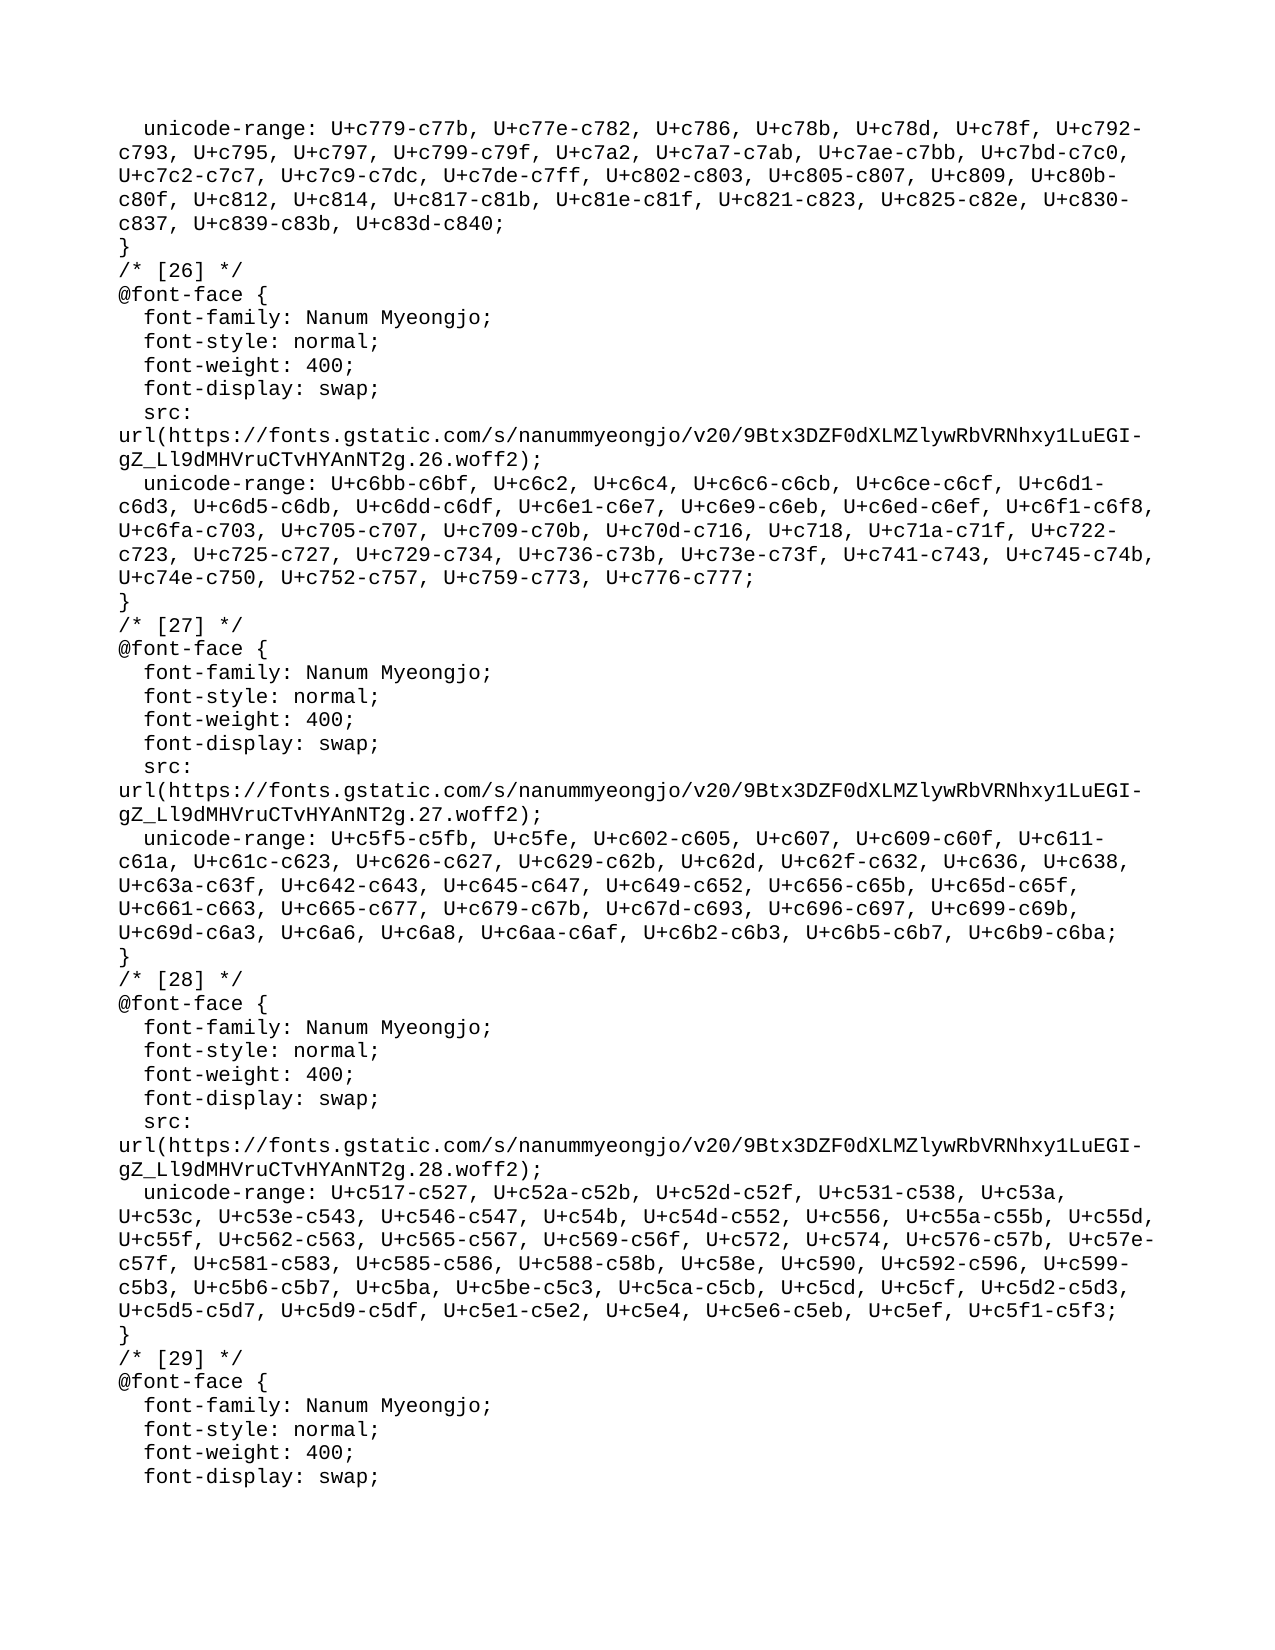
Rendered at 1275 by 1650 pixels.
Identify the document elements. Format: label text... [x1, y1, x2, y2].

text font-style: normal; [118, 1419, 1157, 1442]
text font-display: swap; [118, 1088, 1157, 1111]
text unicode-range: U+c517-c527, U+c52a-c52b, U+c52d-c52f, U+c531-c538, U+c53a, U+c53c, U+c53e-c543, U+c546-c547, U+c54b, U+c54d-c552, U+c556, U+c55a-c55b, U+c55d, U+c55f, U+c562-c563, U+c565-c567, U+c569-c56f, U+c572, U+c574, U+c576-c57b, U+c57e-c57f, U+c581-c583, U+c585-c586, U+c588-c58b, U+c58e, U+c590, U+c592-c596, U+c599-c5b3, U+c5b6-c5b7, U+c5ba, U+c5be-c5c3, U+c5ca-c5cb, U+c5cd, U+c5cf, U+c5d2-c5d3, U+c5d5-c5d7, U+c5d9-c5df, U+c5e1-c5e2, U+c5e4, U+c5e6-c5eb, U+c5ef, U+c5f1-c5f3; [118, 1182, 1157, 1324]
text font-family: Nanum Myeongjo; [118, 1395, 1157, 1419]
text /* [27] */ [118, 615, 1157, 638]
text src: url(https://fonts.gstatic.com/s/nanummyeongjo/v20/9Btx3DZF0dXLMZlywRbVRNhxy1LuEGI-gZ_Ll9dMHVruCTvHYAnNT2g.27.woff2); [118, 757, 1157, 827]
text @font-face { [118, 1371, 1157, 1395]
text unicode-range: U+c779-c77b, U+c77e-c782, U+c786, U+c78b, U+c78d, U+c78f, U+c792-c793, U+c795, U+c797, U+c799-c79f, U+c7a2, U+c7a7-c7ab, U+c7ae-c7bb, U+c7bd-c7c0, U+c7c2-c7c7, U+c7c9-c7dc, U+c7de-c7ff, U+c802-c803, U+c805-c807, U+c809, U+c80b-c80f, U+c812, U+c814, U+c817-c81b, U+c81e-c81f, U+c821-c823, U+c825-c82e, U+c830-c837, U+c839-c83b, U+c83d-c840; [118, 118, 1157, 236]
text font-display: swap; [118, 378, 1157, 402]
text unicode-range: U+c5f5-c5fb, U+c5fe, U+c602-c605, U+c607, U+c609-c60f, U+c611-c61a, U+c61c-c623, U+c626-c627, U+c629-c62b, U+c62d, U+c62f-c632, U+c636, U+c638, U+c63a-c63f, U+c642-c643, U+c645-c647, U+c649-c652, U+c656-c65b, U+c65d-c65f, U+c661-c663, U+c665-c677, U+c679-c67b, U+c67d-c693, U+c696-c697, U+c699-c69b, U+c69d-c6a3, U+c6a6, U+c6a8, U+c6aa-c6af, U+c6b2-c6b3, U+c6b5-c6b7, U+c6b9-c6ba; [118, 827, 1157, 946]
text } [118, 1324, 1157, 1348]
text font-family: Nanum Myeongjo; [118, 307, 1157, 331]
text font-weight: 400; [118, 1064, 1157, 1088]
text font-weight: 400; [118, 354, 1157, 378]
text font-weight: 400; [118, 1442, 1157, 1466]
text /* [28] */ [118, 969, 1157, 993]
text font-style: normal; [118, 331, 1157, 354]
text /* [29] */ [118, 1348, 1157, 1371]
text /* [26] */ [118, 260, 1157, 284]
text font-weight: 400; [118, 709, 1157, 733]
text font-display: swap; [118, 1466, 1157, 1489]
text font-family: Nanum Myeongjo; [118, 662, 1157, 686]
text src: url(https://fonts.gstatic.com/s/nanummyeongjo/v20/9Btx3DZF0dXLMZlywRbVRNhxy1LuEGI-gZ_Ll9dMHVruCTvHYAnNT2g.28.woff2); [118, 1111, 1157, 1182]
text font-style: normal; [118, 686, 1157, 709]
text font-display: swap; [118, 733, 1157, 757]
text } [118, 236, 1157, 260]
text font-family: Nanum Myeongjo; [118, 1017, 1157, 1040]
text font-style: normal; [118, 1040, 1157, 1064]
text unicode-range: U+c6bb-c6bf, U+c6c2, U+c6c4, U+c6c6-c6cb, U+c6ce-c6cf, U+c6d1-c6d3, U+c6d5-c6db, U+c6dd-c6df, U+c6e1-c6e7, U+c6e9-c6eb, U+c6ed-c6ef, U+c6f1-c6f8, U+c6fa-c703, U+c705-c707, U+c709-c70b, U+c70d-c716, U+c718, U+c71a-c71f, U+c722-c723, U+c725-c727, U+c729-c734, U+c736-c73b, U+c73e-c73f, U+c741-c743, U+c745-c74b, U+c74e-c750, U+c752-c757, U+c759-c773, U+c776-c777; [118, 473, 1157, 591]
text } [118, 946, 1157, 969]
text @font-face { [118, 284, 1157, 307]
text @font-face { [118, 638, 1157, 662]
text @font-face { [118, 993, 1157, 1017]
text } [118, 591, 1157, 615]
text src: url(https://fonts.gstatic.com/s/nanummyeongjo/v20/9Btx3DZF0dXLMZlywRbVRNhxy1LuEGI-gZ_Ll9dMHVruCTvHYAnNT2g.26.woff2); [118, 402, 1157, 473]
